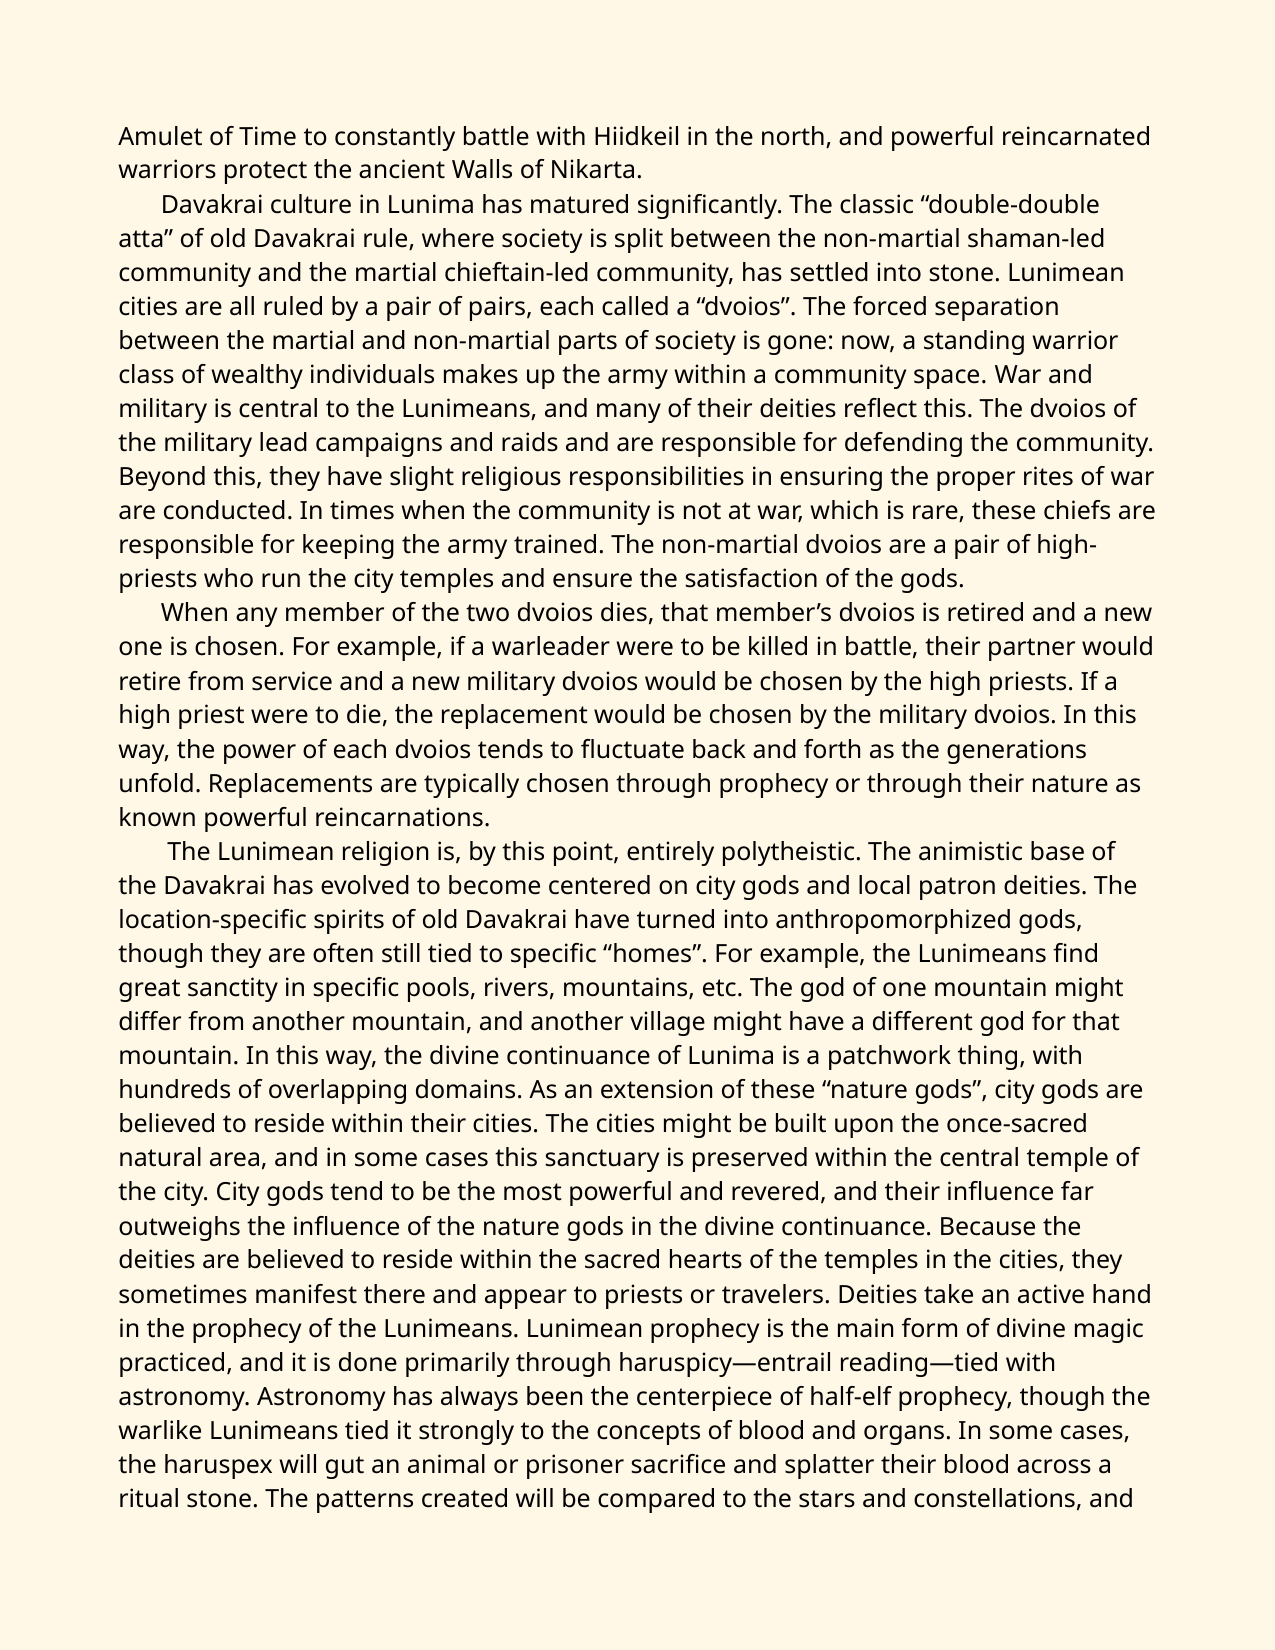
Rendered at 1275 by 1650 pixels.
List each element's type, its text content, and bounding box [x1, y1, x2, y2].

text When any member of the two dvoios dies, that member’s dvoios is retired and a new one is chosen. For example, if a warleader were to be killed in battle, their partner would retire from service and a new military dvoios would be chosen by the high priests. If a high priest were to die, the replacement would be chosen by the military dvoios. In this way, the power of each dvoios tends to fluctuate back and forth as the generations unfold. Replacements are typically chosen through prophecy or through their nature as known powerful reincarnations. [118, 595, 1157, 833]
text The Lunimean religion is, by this point, entirely polytheistic. The animistic base of the Davakrai has evolved to become centered on city gods and local patron deities. The location-specific spirits of old Davakrai have turned into anthropomorphized gods, though they are often still tied to specific “homes”. For example, the Lunimeans find great sanctity in specific pools, rivers, mountains, etc. The god of one mountain might differ from another mountain, and another village might have a different god for that mountain. In this way, the divine continuance of Lunima is a patchwork thing, with hundreds of overlapping domains. As an extension of these “nature gods”, city gods are believed to reside within their cities. The cities might be built upon the once-sacred natural area, and in some cases this sanctuary is preserved within the central temple of the city. City gods tend to be the most powerful and revered, and their influence far outweighs the influence of the nature gods in the divine continuance. Because the deities are believed to reside within the sacred hearts of the temples in the cities, they sometimes manifest there and appear to priests or travelers. Deities take an active hand in the prophecy of the Lunimeans. Lunimean prophecy is the main form of divine magic practiced, and it is done primarily through haruspicy—entrail reading—tied with astronomy. Astronomy has always been the centerpiece of half-elf prophecy, though the warlike Lunimeans tied it strongly to the concepts of blood and organs. In some cases, the haruspex will gut an animal or prisoner sacrifice and splatter their blood across a ritual stone. The patterns created will be compared to the stars and constellations, and [118, 833, 1157, 1515]
text Amulet of Time to constantly battle with Hiidkeil in the north, and powerful reincarnated warriors protect the ancient Walls of Nikarta. [118, 118, 1157, 186]
text Davakrai culture in Lunima has matured significantly. The classic “double-double atta” of old Davakrai rule, where society is split between the non-martial shaman-led community and the martial chieftain-led community, has settled into stone. Lunimean cities are all ruled by a pair of pairs, each called a “dvoios”. The forced separation between the martial and non-martial parts of society is gone: now, a standing warrior class of wealthy individuals makes up the army within a community space. War and military is central to the Lunimeans, and many of their deities reflect this. The dvoios of the military lead campaigns and raids and are responsible for defending the community. Beyond this, they have slight religious responsibilities in ensuring the proper rites of war are conducted. In times when the community is not at war, which is rare, these chiefs are responsible for keeping the army trained. The non-martial dvoios are a pair of high-priests who run the city temples and ensure the satisfaction of the gods. [118, 186, 1157, 595]
